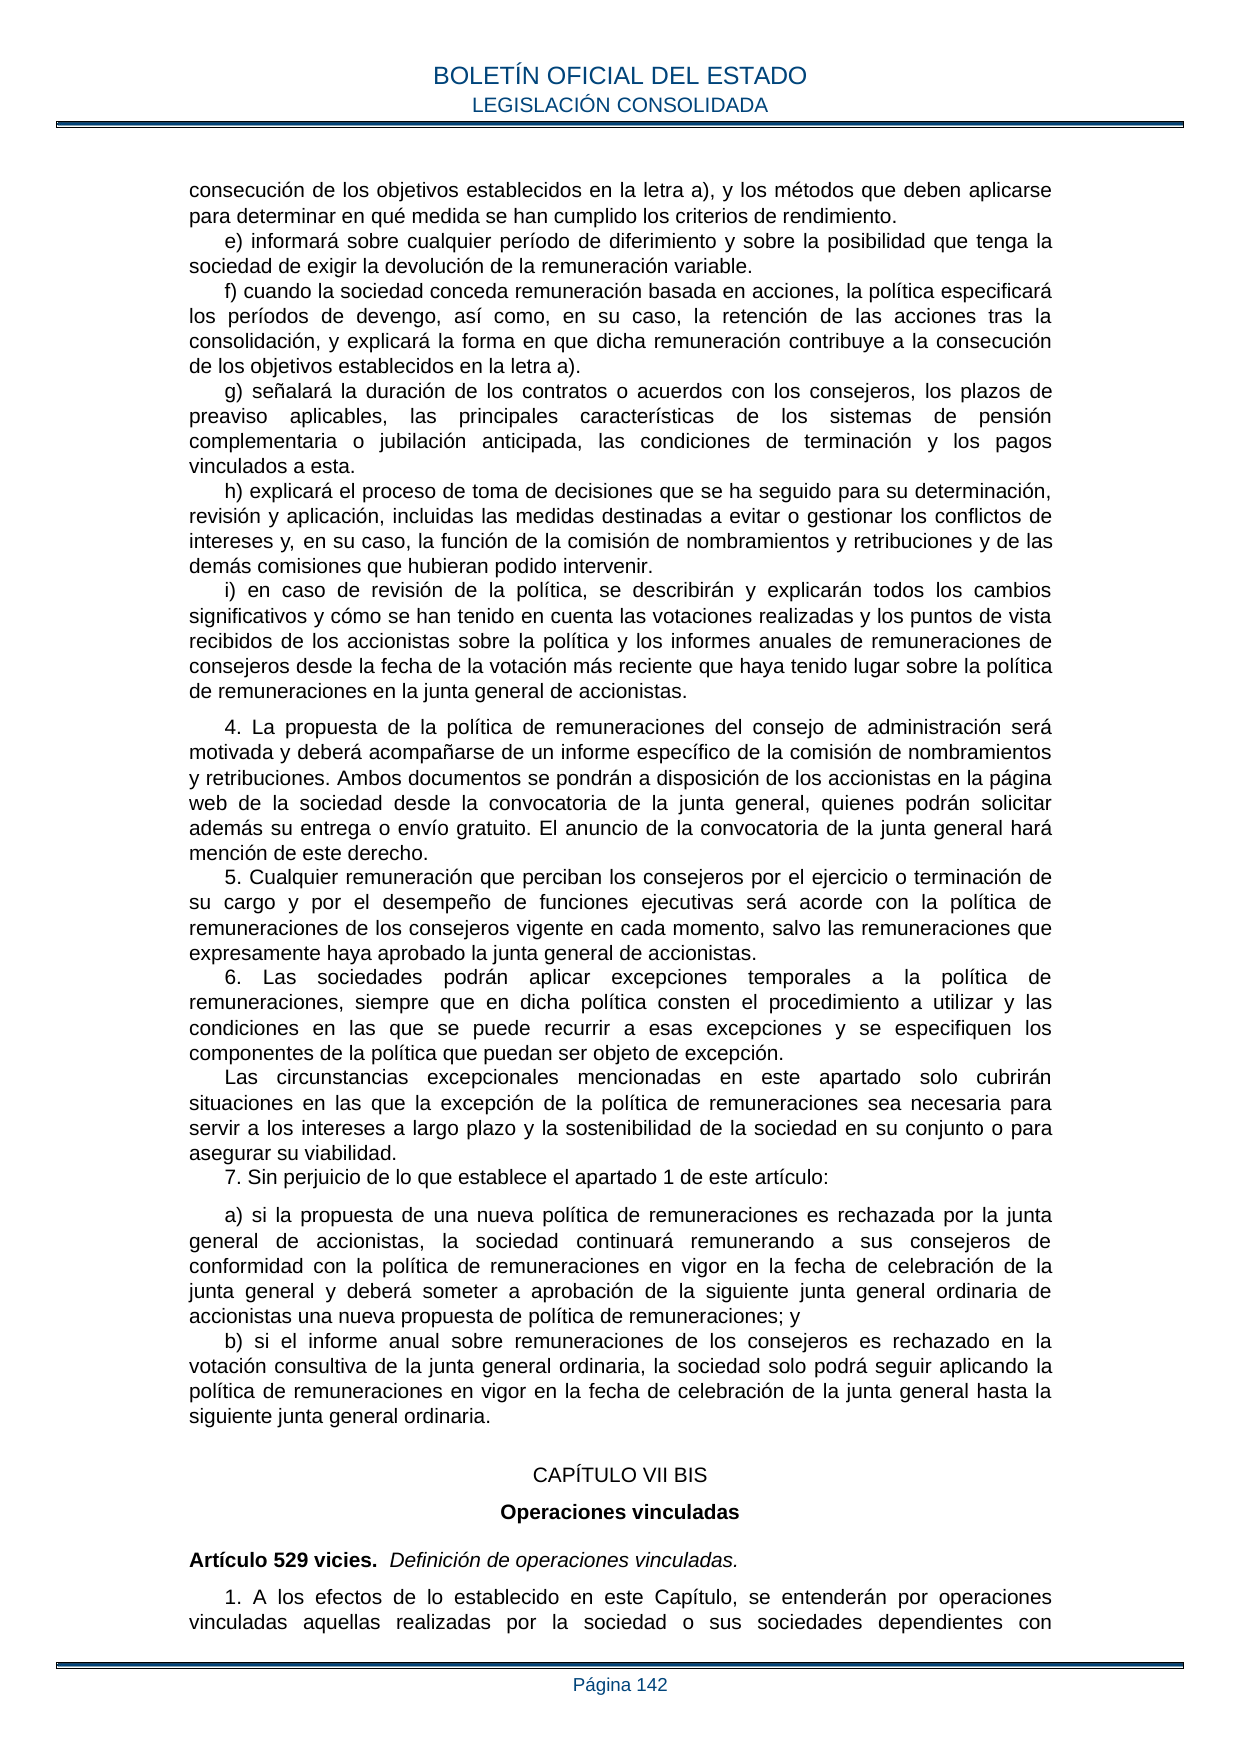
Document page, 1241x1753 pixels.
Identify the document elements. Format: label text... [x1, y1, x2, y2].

text complementaria o jubilación anticipada, las condiciones de terminación y los pagos [189, 428, 1076, 453]
text vinculadas aquellas realizadas por la sociedad o sus sociedades dependientes con [189, 1606, 1076, 1636]
text h) explicará el proceso de toma de decisiones que se ha seguido para su determinación, [224, 478, 1076, 503]
text . Cualquier remuneración que perciban los consejeros por el ejercicio o terminación de [236, 861, 1076, 886]
text 7. Sin perjuicio de lo que establece el apartado 1 de este artículo: [224, 1161, 854, 1191]
text su cargo y por el desempeño de funciones ejecutivas será acorde con la política de [189, 886, 1076, 916]
text 5 [224, 861, 236, 886]
text f) cuando la sociedad conceda remuneración basada en acciones, la política especificará [224, 278, 1076, 303]
text b) si el informe anual sobre remuneraciones de los consejeros es rechazado en la [224, 1328, 1076, 1353]
text 1 [224, 1581, 236, 1606]
text mención de este derecho. [189, 841, 1076, 866]
text Las circunstancias excepcionales mencionadas en este apartado solo cubrirán [224, 1061, 1076, 1091]
text consolidación, y explicará la forma en que dicha remuneración contribuye a la consecución [189, 328, 1076, 353]
text significativos y cómo se han tenido en cuenta las votaciones realizadas y los puntos de vista [189, 603, 1076, 628]
text junta general y deberá someter a aprobación de la siguiente junta general ordinaria de [189, 1278, 1076, 1303]
text los períodos de devengo, así como, en su caso, la retención de las acciones tras la [189, 303, 1076, 328]
text i) en caso de revisión de la política, se describirán y explicarán todos los cambios [224, 573, 1076, 603]
text LEGISLACIÓN CONSOLIDADA [472, 89, 793, 118]
text expresamente haya aprobado la junta general de accionistas. [189, 941, 1076, 966]
text asegurar su viabilidad. [189, 1141, 1076, 1166]
text 4. La propuesta de la política de remuneraciones del consejo de administración será [224, 711, 1076, 736]
text 6. [224, 961, 263, 986]
text componentes de la política que puedan ser objeto de excepción. [189, 1041, 1076, 1066]
picture [57, 1663, 1183, 1668]
text consecución de los objetivos establecidos en la letra a), y los métodos que deben aplicarse [189, 173, 1076, 203]
text servir a los intereses a largo plazo y la sostenibilidad de la sociedad en su conjunto o para [189, 1116, 1076, 1141]
text web de la sociedad desde la convocatoria de la junta general, quienes podrán solicitar [189, 791, 1076, 816]
text preaviso aplicables, las principales características de los sistemas de pensión [189, 403, 1076, 428]
text motivada y deberá acompañarse de un informe específico de la comisión de nombramientos [189, 736, 1076, 766]
text g) señalará la duración de los contratos o acuerdos con los consejeros, los plazos de [224, 378, 1076, 403]
text sociedad de exigir la devolución de la remuneración variable. [189, 253, 1076, 278]
text Operaciones vinculadas [500, 1496, 765, 1525]
text de remuneraciones en la junta general de accionistas. [189, 678, 1076, 703]
text y retribuciones. Ambos documentos se pondrán a disposición de los accionistas en la página [189, 766, 1076, 791]
text votación consultiva de la junta general ordinaria, la sociedad solo podrá seguir aplicando la [189, 1353, 1076, 1378]
text CAPÍTULO VII BIS [533, 1459, 732, 1488]
text Página 142 [573, 1670, 692, 1697]
text a) si la propuesta de una nueva política de remuneraciones es rechazada por la junta [224, 1198, 1076, 1228]
text revisión y aplicación, incluidas las medidas destinadas a evitar o gestionar los conflictos de [189, 503, 1076, 528]
text intereses y, en su caso, la función de la comisión de nombramientos y retribuciones y de las [189, 528, 1076, 553]
text Las sociedades podrán aplicar excepciones temporales [263, 961, 872, 986]
text la política de [904, 961, 1076, 986]
text remuneraciones de los consejeros vigente en cada momento, salvo las remuneraciones que [189, 916, 1076, 941]
text remuneraciones, siempre que en dicha política consten el procedimiento a utilizar y las [189, 986, 1076, 1016]
text siguiente junta general ordinaria. [189, 1403, 1076, 1428]
text . A los efectos de lo establecido en este Capítulo, se entenderán por operaciones [236, 1581, 1076, 1606]
text general de accionistas, la sociedad continuará remunerando a sus consejeros de [189, 1228, 1076, 1253]
text conformidad con la política de remuneraciones en vigor en la fecha de celebración de la [189, 1253, 1076, 1278]
text demás comisiones que hubieran podido intervenir. [189, 553, 1076, 578]
text además su entrega o envío gratuito. El anuncio de la convocatoria de la junta general hará [189, 816, 1076, 841]
text recibidos de los accionistas sobre la política y los informes anuales de remuneraciones de [189, 628, 1076, 653]
text política de remuneraciones en vigor en la fecha de celebración de la junta general hasta la [189, 1378, 1076, 1403]
text consejeros desde la fecha de la votación más reciente que haya tenido lugar sobre la política [189, 653, 1076, 678]
picture [57, 122, 1183, 127]
text de los objetivos establecidos en la letra a). [189, 353, 1076, 378]
text a [872, 961, 904, 986]
text accionistas una nueva propuesta de política de remuneraciones; y [189, 1303, 1076, 1328]
text e) informará sobre cualquier período de diferimiento y sobre la posibilidad que tenga la [224, 228, 1076, 253]
text condiciones en las que se puede recurrir a esas excepciones y se especifiquen los [189, 1016, 1076, 1041]
text BOLETÍN OFICIAL DEL ESTADO [433, 56, 832, 92]
text para determinar en qué medida se han cumplido los criterios de rendimiento. [189, 203, 1076, 228]
text Artículo 529 vicies. Definición de operaciones vinculadas. [189, 1544, 764, 1574]
text situaciones en las que la excepción de la política de remuneraciones sea necesaria para [189, 1091, 1076, 1116]
text vinculados a esta. [189, 453, 1076, 478]
